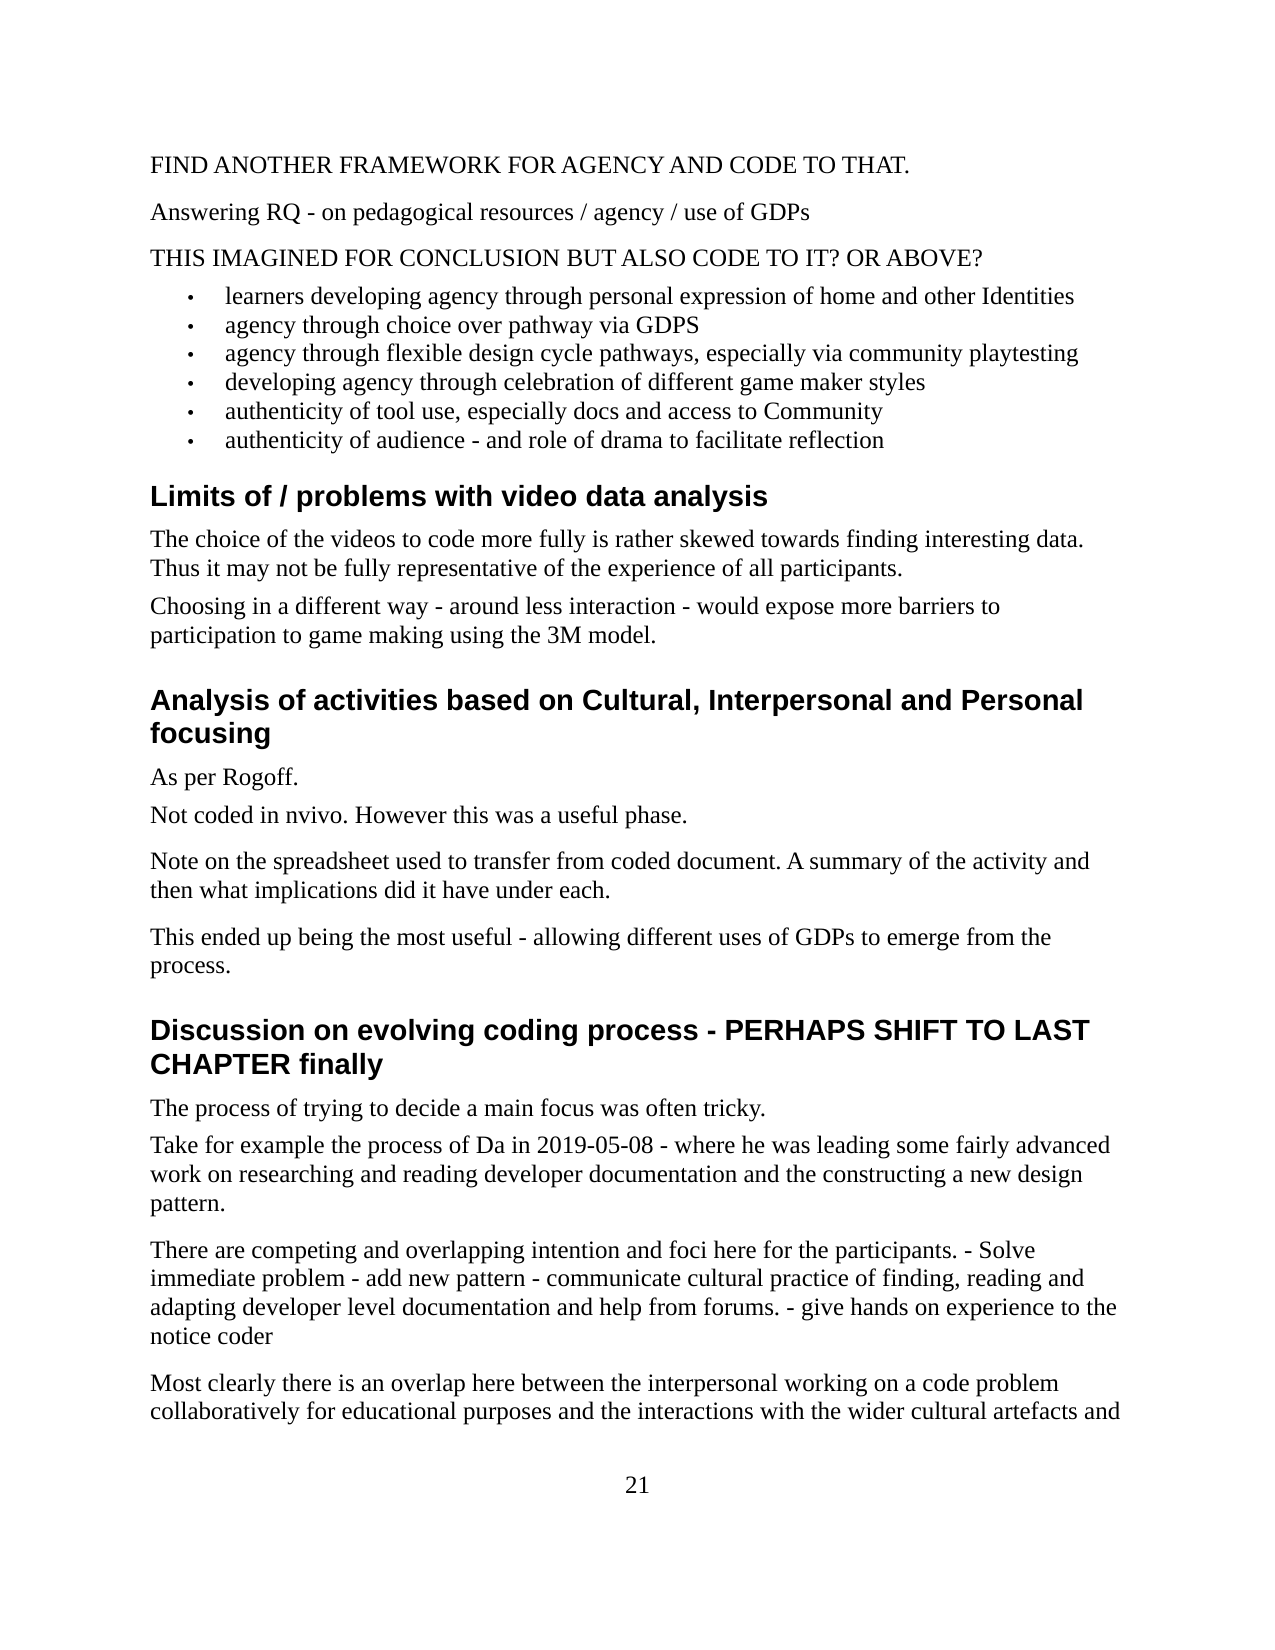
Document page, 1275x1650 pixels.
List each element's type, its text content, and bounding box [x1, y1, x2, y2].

text The choice of the videos to code more fully is rather skewed towards finding interesting data. Thus it may not be fully representative of the experience of all participants. [150, 524, 1125, 582]
list learners developing agency through personal expression of home and other Identities [187, 281, 1125, 310]
list authenticity of tool use, especially docs and access to Community [187, 396, 1125, 425]
subtitle Discussion on evolving coding process - PERHAPS SHIFT TO LAST CHAPTER finally [150, 1013, 1125, 1080]
list agency through choice over pathway via GDPS [187, 310, 1125, 338]
text Note on the spreadsheet used to transfer from coded document. A summary of the activity and then what implications did it have under each. [150, 846, 1125, 904]
text The process of trying to decide a main focus was often tricky. [150, 1093, 1125, 1122]
text Choosing in a different way - around less interaction - would expose more barriers to participation to game making using the 3M model. [150, 591, 1125, 648]
text THIS IMAGINED FOR CONCLUSION BUT ALSO CODE TO IT? OR ABOVE? [150, 243, 1125, 272]
subtitle Limits of / problems with video data analysis [150, 478, 1125, 512]
text As per Rogoff. [150, 762, 1125, 791]
text Most clearly there is an overlap here between the interpersonal working on a code problem collaboratively for educational purposes and the interactions with the wider cultural artefacts and [150, 1368, 1125, 1425]
text There are competing and overlapping intention and foci here for the participants. - Solve immediate problem - add new pattern - communicate cultural practice of finding, reading and adapting developer level documentation and help from forums. - give hands on experience to the notice coder [150, 1235, 1125, 1350]
list developing agency through celebration of different game maker styles [187, 367, 1125, 396]
text Take for example the process of Da in 2019-05-08 - where he was leading some fairly advanced work on researching and reading developer documentation and the constructing a new design pattern. [150, 1131, 1125, 1217]
list agency through flexible design cycle pathways, especially via community playtesting [187, 338, 1125, 367]
text FIND ANOTHER FRAMEWORK FOR AGENCY AND CODE TO THAT. [150, 150, 1125, 179]
text This ended up being the most useful - allowing different uses of GDPs to emerge from the process. [150, 922, 1125, 979]
text Not coded in nvivo. However this was a useful phase. [150, 800, 1125, 828]
text Answering RQ - on pedagogical resources / agency / use of GDPs [150, 197, 1125, 225]
list authenticity of audience - and role of drama to facilitate reflection [187, 425, 1125, 453]
subtitle Analysis of activities based on Cultural, Interpersonal and Personal focusing [150, 682, 1125, 749]
